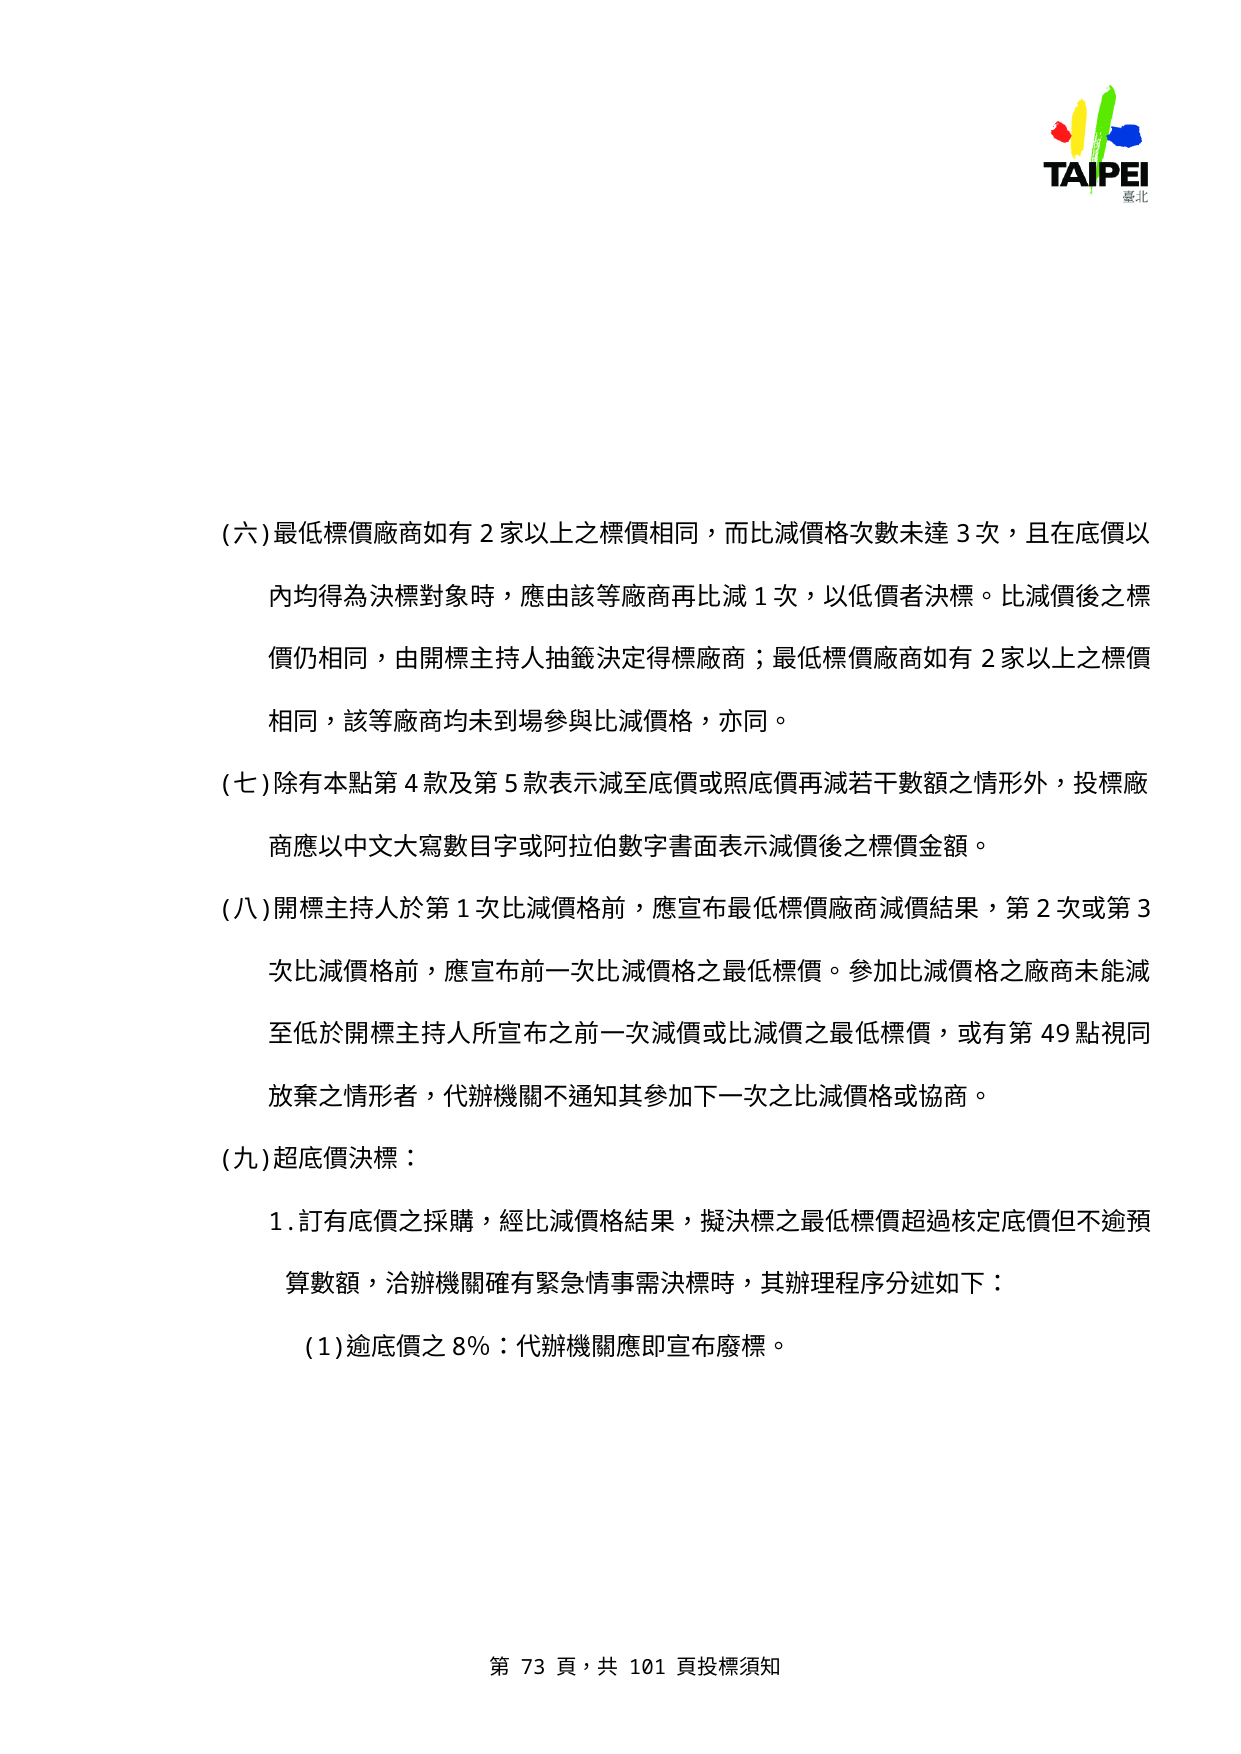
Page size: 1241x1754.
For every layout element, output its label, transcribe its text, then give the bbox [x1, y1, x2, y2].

text 1.訂有底價之採購，經比減價格結果，擬決標之最低標價超過核定底價但不逾預算數額，洽辦機關確有緊急情事需決標時，其辦理程序分述如下： [268, 1178, 1152, 1303]
text (八)開標主持人於第1次比減價格前，應宣布最低標價廠商減價結果，第2次或第3次比減價格前，應宣布前一次比減價格之最低標價。參加比減價格之廠商未能減至低於開標主持人所宣布之前一次減價或比減價之最低標價，或有第49點視同放棄之情形者，代辦機關不通知其參加下一次之比減價格或協商。 [218, 865, 1152, 1115]
text (六)最低標價廠商如有2家以上之標價相同，而比減價格次數未達3次，且在底價以內均得為決標對象時，應由該等廠商再比減1次，以低價者決標。比減價後之標價仍相同，由開標主持人抽籤決定得標廠商；最低標價廠商如有2家以上之標價相同，該等廠商均未到場參與比減價格，亦同。 [218, 490, 1152, 740]
text (七)除有本點第4款及第5款表示減至底價或照底價再減若干數額之情形外，投標廠商應以中文大寫數目字或阿拉伯數字書面表示減價後之標價金額。 [218, 740, 1152, 865]
text (九)超底價決標： [218, 1115, 1152, 1178]
text (1)逾底價之8％：代辦機關應即宣布廢標。 [301, 1303, 1152, 1365]
